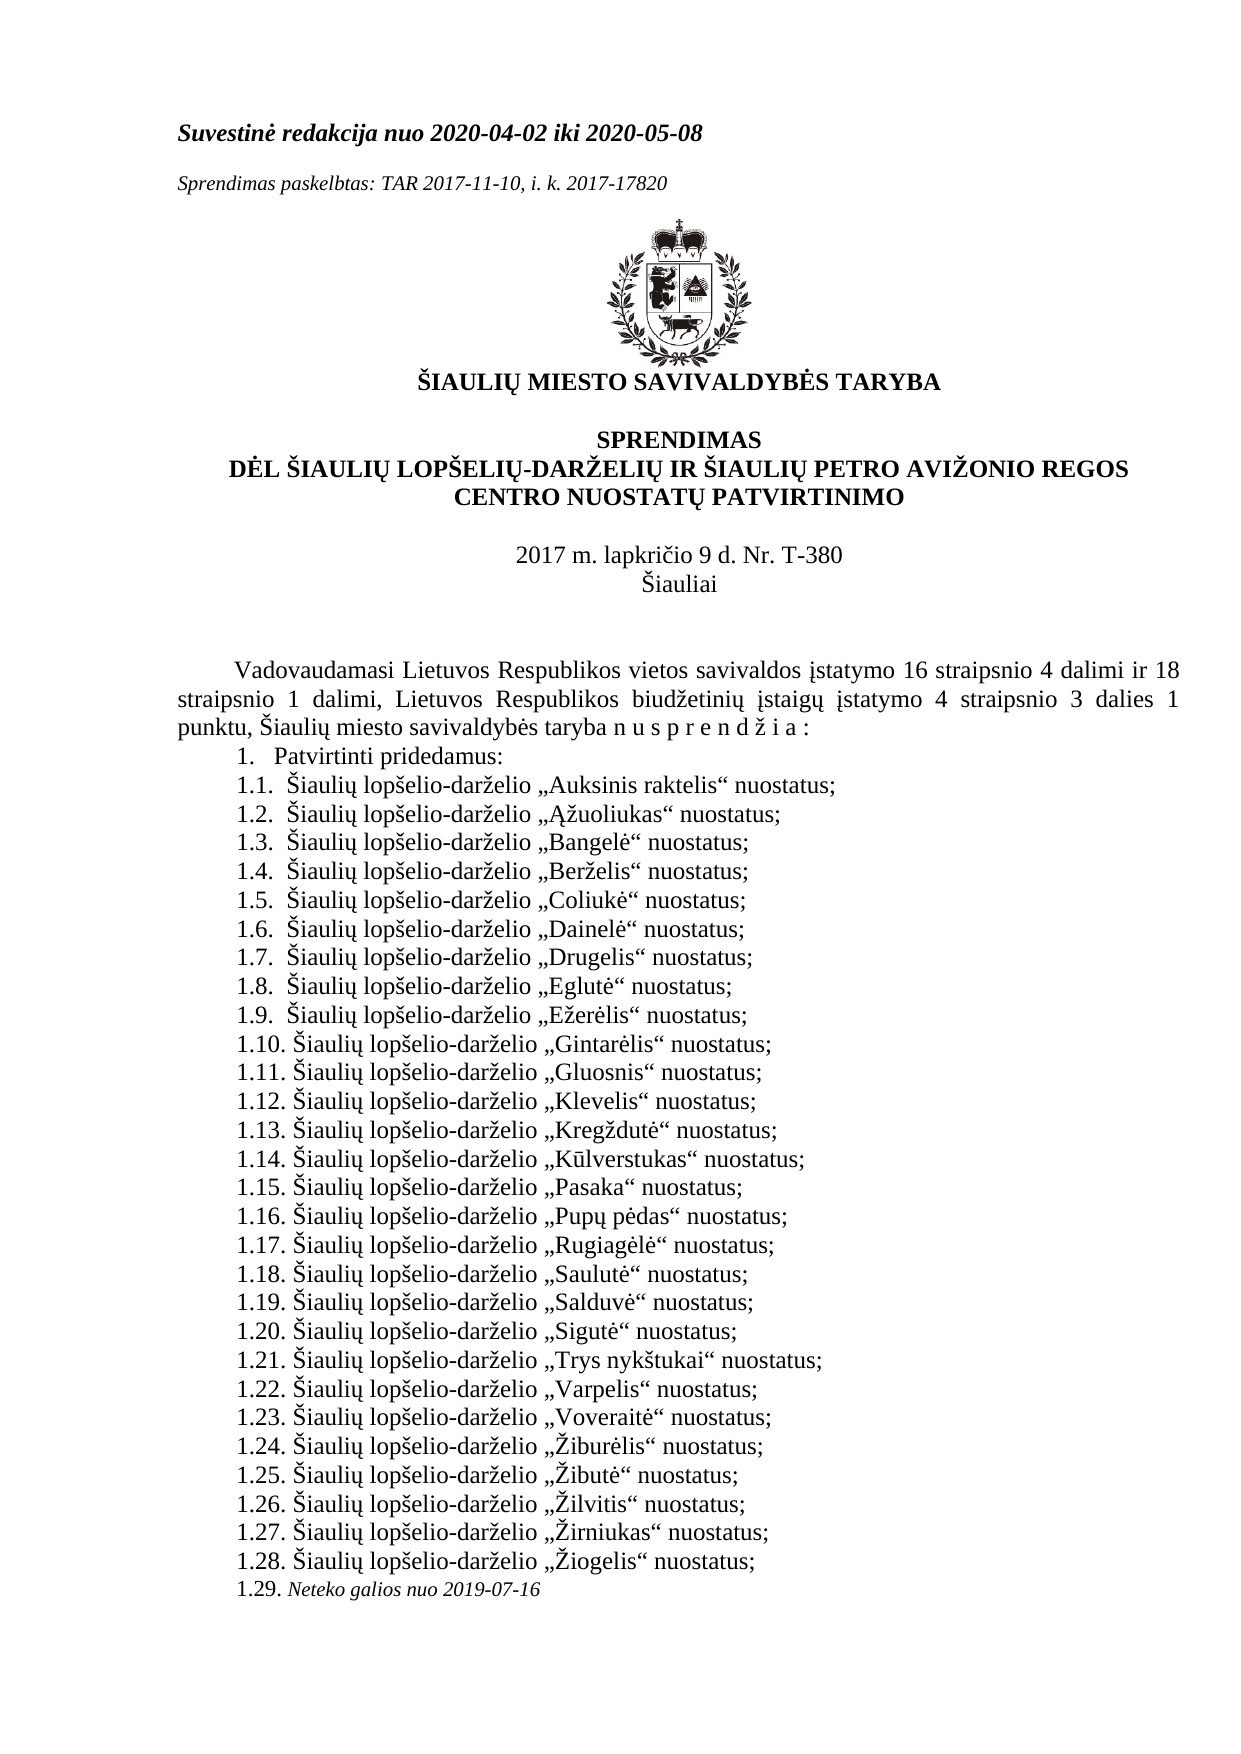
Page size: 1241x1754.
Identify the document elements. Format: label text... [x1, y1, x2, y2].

text 1.21. Šiaulių lopšelio-darželio „Trys nykštukai“ nuostatus; [236, 1345, 1181, 1374]
text 1.10. Šiaulių lopšelio-darželio „Gintarėlis“ nuostatus; [236, 1029, 1181, 1057]
text Šiauliai [177, 569, 1181, 597]
text 1.16. Šiaulių lopšelio-darželio „Pupų pėdas“ nuostatus; [236, 1201, 1181, 1230]
text 1.5. Šiaulių lopšelio-darželio „Coliukė“ nuostatus; [236, 885, 1181, 914]
text 1.7. Šiaulių lopšelio-darželio „Drugelis“ nuostatus; [236, 942, 1181, 971]
text 1.28. Šiaulių lopšelio-darželio „Žiogelis“ nuostatus; [236, 1546, 1181, 1575]
text DĖL ŠIAULIŲ LOPŠELIŲ-DARŽELIŲ IR ŠIAULIŲ PETRO AVIŽONIO REGOS CENTRO NUOSTATŲ PATVIRTINIMO [177, 454, 1181, 511]
text 1.29. Neteko galios nuo 2019-07-16 [177, 1575, 1181, 1601]
text Sprendimas paskelbtas: TAR 2017-11-10, i. k. 2017-17820 [177, 171, 1181, 195]
text 1.25. Šiaulių lopšelio-darželio „Žibutė“ nuostatus; [236, 1460, 1181, 1489]
text 1.14. Šiaulių lopšelio-darželio „Kūlverstukas“ nuostatus; [236, 1144, 1181, 1172]
text 1.8. Šiaulių lopšelio-darželio „Eglutė“ nuostatus; [236, 971, 1181, 1000]
text 1.23. Šiaulių lopšelio-darželio „Voveraitė“ nuostatus; [236, 1402, 1181, 1431]
text 1.9. Šiaulių lopšelio-darželio „Ežerėlis“ nuostatus; [236, 1000, 1181, 1029]
text 1.15. Šiaulių lopšelio-darželio „Pasaka“ nuostatus; [236, 1172, 1181, 1201]
text 1.22. Šiaulių lopšelio-darželio „Varpelis“ nuostatus; [236, 1374, 1181, 1402]
text 1.2. Šiaulių lopšelio-darželio „Ąžuoliukas“ nuostatus; [236, 799, 1181, 827]
text ŠIAULIŲ MIESTO SAVIVALDYBĖS TARYBA [177, 367, 1181, 396]
text 1.11. Šiaulių lopšelio-darželio „Gluosnis“ nuostatus; [236, 1057, 1181, 1086]
text 1.19. Šiaulių lopšelio-darželio „Salduvė“ nuostatus; [236, 1287, 1181, 1316]
text 1.13. Šiaulių lopšelio-darželio „Kregždutė“ nuostatus; [236, 1115, 1181, 1144]
text 1.18. Šiaulių lopšelio-darželio „Saulutė“ nuostatus; [236, 1259, 1181, 1287]
text 1.4. Šiaulių lopšelio-darželio „Berželis“ nuostatus; [236, 856, 1181, 885]
text Suvestinė redakcija nuo 2020-04-02 iki 2020-05-08 [177, 118, 1181, 147]
text 1.6. Šiaulių lopšelio-darželio „Dainelė“ nuostatus; [236, 914, 1181, 942]
text SPRENDIMAS [177, 425, 1181, 454]
text 1.27. Šiaulių lopšelio-darželio „Žirniukas“ nuostatus; [236, 1517, 1181, 1546]
text 1. Patvirtinti pridedamus: [236, 741, 1181, 770]
text 1.24. Šiaulių lopšelio-darželio „Žiburėlis“ nuostatus; [236, 1431, 1181, 1460]
text 1.17. Šiaulių lopšelio-darželio „Rugiagėlė“ nuostatus; [236, 1230, 1181, 1259]
text 1.3. Šiaulių lopšelio-darželio „Bangelė“ nuostatus; [236, 827, 1181, 856]
text 1.26. Šiaulių lopšelio-darželio „Žilvitis“ nuostatus; [236, 1489, 1181, 1517]
text Vadovaudamasi Lietuvos Respublikos vietos savivaldos įstatymo 16 straipsnio 4 dalimi ir 18 straipsnio 1 dalimi, Lietuvos Respublikos biudžetinių įstaigų įstatymo 4 straipsnio 3 dalies 1 punktu, Šiaulių miesto savivaldybės taryba nusprendžia: [177, 655, 1181, 741]
text 1.20. Šiaulių lopšelio-darželio „Sigutė“ nuostatus; [236, 1316, 1181, 1345]
text 1.12. Šiaulių lopšelio-darželio „Klevelis“ nuostatus; [236, 1086, 1181, 1115]
text 1.1. Šiaulių lopšelio-darželio „Auksinis raktelis“ nuostatus; [236, 770, 1181, 799]
text 2017 m. lapkričio 9 d. Nr. T-380 [177, 540, 1181, 569]
